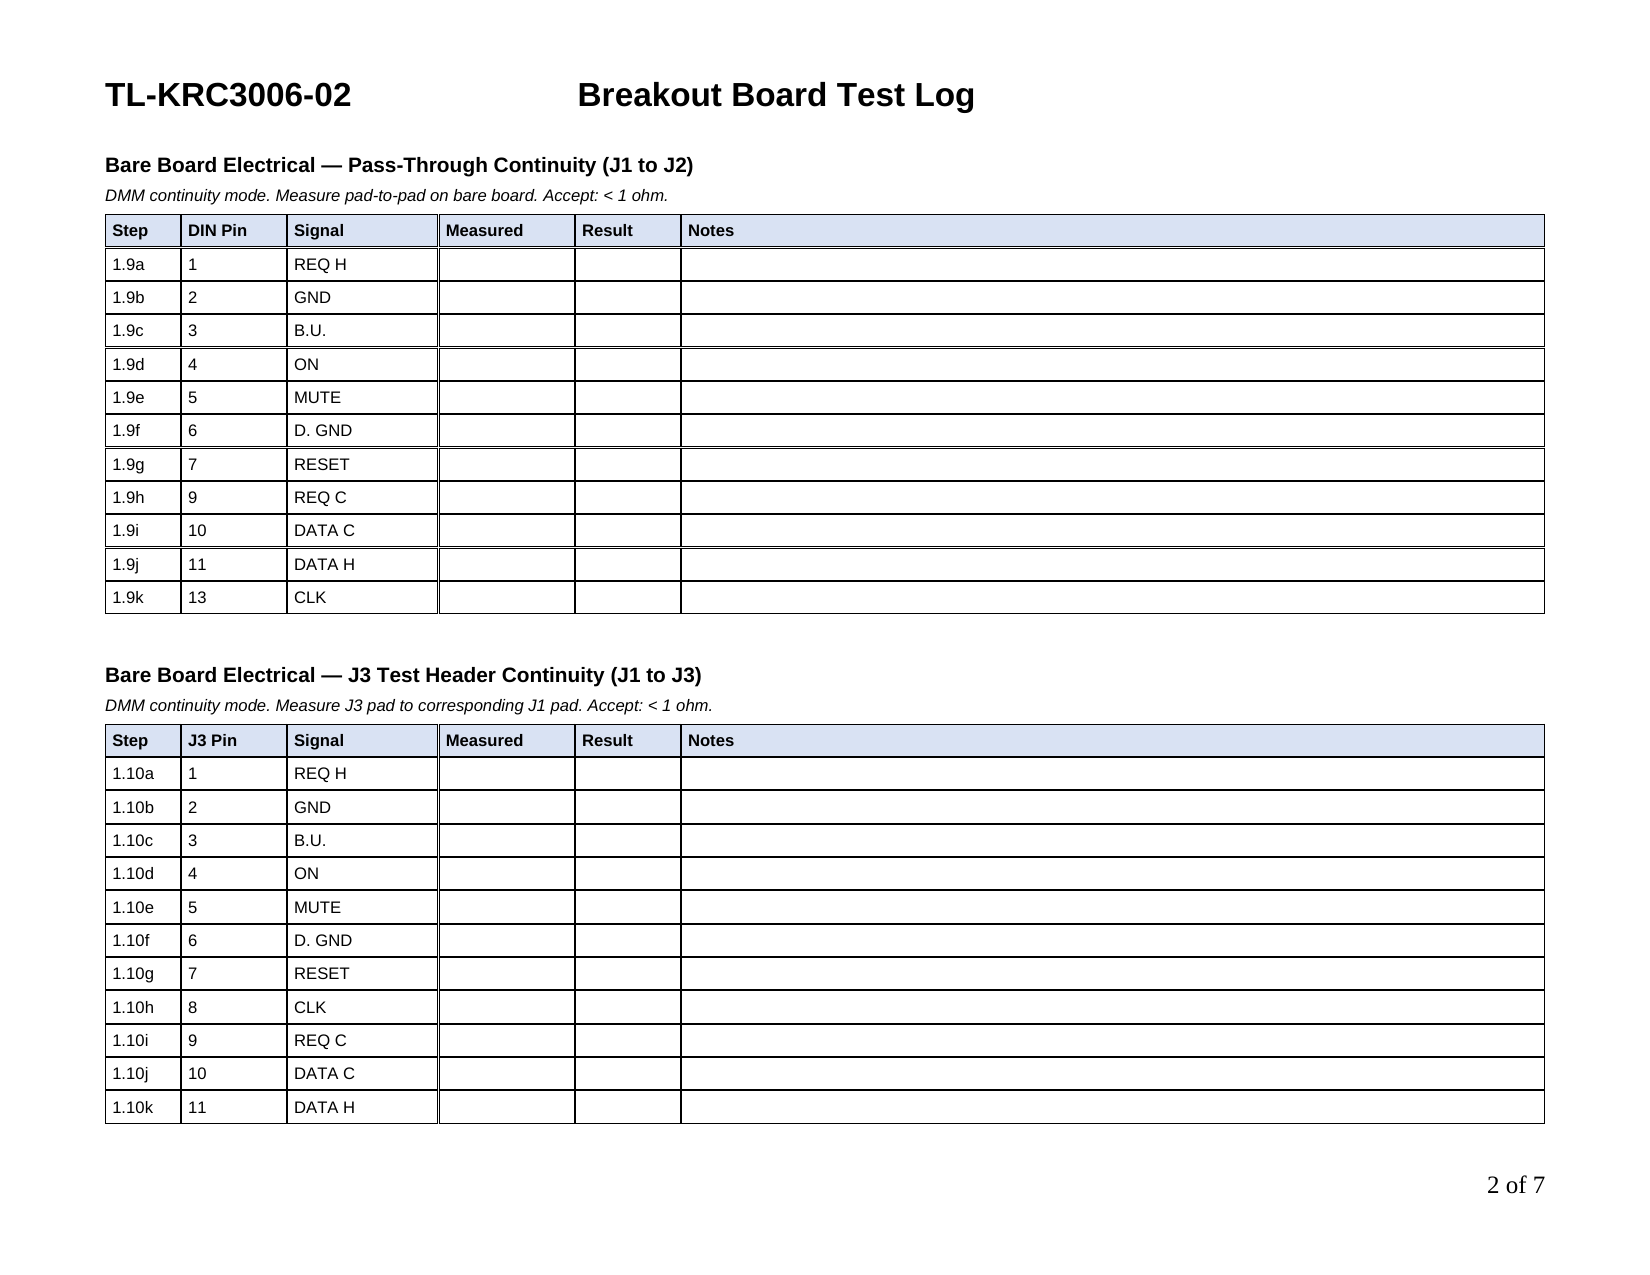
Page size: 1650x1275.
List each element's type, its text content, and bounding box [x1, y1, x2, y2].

table_cell CLK [288, 582, 437, 613]
table_cell [440, 1025, 574, 1056]
table_cell 1.10e [106, 891, 180, 923]
table_cell [682, 991, 1544, 1023]
table_cell [440, 349, 574, 380]
table_cell 6 [182, 925, 286, 956]
text Bare Board Electrical — J3 Test Header Continuity (J1 to J3) [105, 663, 1545, 687]
table_cell REQ H [288, 249, 437, 280]
table_header Notes [682, 215, 1544, 246]
table_cell 4 [182, 858, 286, 889]
table_cell [576, 1058, 680, 1089]
table_cell 1.10h [106, 991, 180, 1023]
table_cell REQ H [288, 758, 437, 789]
table_header Step [106, 725, 180, 756]
table_cell 1.9j [106, 549, 180, 580]
table_cell [682, 791, 1544, 823]
table_cell 8 [182, 991, 286, 1023]
table_cell [682, 1025, 1544, 1056]
table_cell [682, 249, 1544, 280]
table_cell [682, 349, 1544, 380]
table_cell 1.9i [106, 515, 180, 546]
table_cell 1 [182, 758, 286, 789]
table_cell [682, 1058, 1544, 1089]
table_cell B.U. [288, 315, 437, 346]
table_cell [682, 958, 1544, 989]
table_cell CLK [288, 991, 437, 1023]
table_cell [576, 758, 680, 789]
table_cell DATA C [288, 515, 437, 546]
table_cell [682, 515, 1544, 546]
table_cell [440, 958, 574, 989]
table_header Result [576, 215, 680, 246]
table_cell [440, 282, 574, 313]
table_cell [576, 791, 680, 823]
table_cell [440, 991, 574, 1023]
table_cell [682, 858, 1544, 889]
table_cell [682, 382, 1544, 413]
table_header Signal [288, 725, 437, 756]
table_cell [682, 415, 1544, 446]
table_cell [576, 825, 680, 856]
table_cell 4 [182, 349, 286, 380]
table_cell 1.10a [106, 758, 180, 789]
table_cell RESET [288, 449, 437, 480]
table_cell [682, 315, 1544, 346]
table_cell 1.10b [106, 791, 180, 823]
table_cell 7 [182, 449, 286, 480]
table_header Notes [682, 725, 1544, 756]
table_cell 1.9k [106, 582, 180, 613]
table_cell [682, 1091, 1544, 1123]
table_cell 1.9c [106, 315, 180, 346]
table_cell B.U. [288, 825, 437, 856]
table_cell [576, 449, 680, 480]
table_header J3 Pin [182, 725, 286, 756]
table_cell REQ C [288, 1025, 437, 1056]
table_cell [682, 482, 1544, 513]
table_cell 6 [182, 415, 286, 446]
table_cell 11 [182, 549, 286, 580]
table_cell 9 [182, 482, 286, 513]
table_cell [682, 925, 1544, 956]
table_cell 13 [182, 582, 286, 613]
table_cell 10 [182, 515, 286, 546]
table_header Signal [288, 215, 437, 246]
table_cell 7 [182, 958, 286, 989]
table_cell [682, 582, 1544, 613]
table_cell [440, 1091, 574, 1123]
table_cell REQ C [288, 482, 437, 513]
table_cell [576, 991, 680, 1023]
table_header Measured [440, 215, 574, 246]
table_cell [440, 549, 574, 580]
table_cell [576, 515, 680, 546]
text Bare Board Electrical — Pass-Through Continuity (J1 to J2) [105, 153, 1545, 177]
table_header DIN Pin [182, 215, 286, 246]
table_cell D. GND [288, 415, 437, 446]
table_cell 5 [182, 382, 286, 413]
table_cell [682, 549, 1544, 580]
table_cell [440, 515, 574, 546]
table_cell MUTE [288, 382, 437, 413]
table_cell [576, 1025, 680, 1056]
table_cell [440, 791, 574, 823]
table_header Measured [440, 725, 574, 756]
table_cell [576, 349, 680, 380]
table_cell [576, 315, 680, 346]
table_cell [682, 825, 1544, 856]
table_cell GND [288, 282, 437, 313]
table_cell 3 [182, 315, 286, 346]
text DMM continuity mode. Measure pad-to-pad on bare board. Accept: < 1 ohm. [105, 186, 1545, 205]
table_cell 3 [182, 825, 286, 856]
table_cell DATA H [288, 549, 437, 580]
table_cell [440, 858, 574, 889]
table_cell 1.9e [106, 382, 180, 413]
table_cell 1.10g [106, 958, 180, 989]
table_cell [682, 449, 1544, 480]
table_cell 1.10k [106, 1091, 180, 1123]
table_cell ON [288, 858, 437, 889]
table_cell [682, 891, 1544, 923]
table_cell [576, 482, 680, 513]
table_cell 1.9f [106, 415, 180, 446]
table_cell 1.9h [106, 482, 180, 513]
table_cell [440, 758, 574, 789]
table_cell [440, 582, 574, 613]
table_cell [576, 249, 680, 280]
table_cell [440, 482, 574, 513]
table_header Step [106, 215, 180, 246]
table_cell [682, 282, 1544, 313]
table_cell 1.10i [106, 1025, 180, 1056]
table_cell ON [288, 349, 437, 380]
table_cell [440, 1058, 574, 1089]
table_cell 1.10d [106, 858, 180, 889]
table_cell [576, 382, 680, 413]
table_cell 11 [182, 1091, 286, 1123]
table_cell [576, 925, 680, 956]
table_cell D. GND [288, 925, 437, 956]
table_cell [440, 891, 574, 923]
table_cell [440, 249, 574, 280]
table_cell [576, 415, 680, 446]
table_cell GND [288, 791, 437, 823]
table_cell [440, 825, 574, 856]
table_cell [440, 415, 574, 446]
table_cell 9 [182, 1025, 286, 1056]
table_cell [576, 549, 680, 580]
table_cell [576, 891, 680, 923]
table_cell 1.9b [106, 282, 180, 313]
table_cell RESET [288, 958, 437, 989]
table_cell DATA H [288, 1091, 437, 1123]
table_header Result [576, 725, 680, 756]
table_cell [682, 758, 1544, 789]
table_cell [576, 1091, 680, 1123]
table_cell 2 [182, 791, 286, 823]
table_cell 5 [182, 891, 286, 923]
table_cell 10 [182, 1058, 286, 1089]
table_cell 1.9g [106, 449, 180, 480]
table_cell MUTE [288, 891, 437, 923]
table_cell 1.10f [106, 925, 180, 956]
table_cell DATA C [288, 1058, 437, 1089]
table_cell 1 [182, 249, 286, 280]
table_cell [576, 858, 680, 889]
table_cell [576, 958, 680, 989]
table_cell [576, 282, 680, 313]
table_cell [440, 315, 574, 346]
text DMM continuity mode. Measure J3 pad to corresponding J1 pad. Accept: < 1 ohm. [105, 696, 1545, 715]
table_cell [440, 925, 574, 956]
table_cell 1.9d [106, 349, 180, 380]
table_cell 2 [182, 282, 286, 313]
table_cell 1.9a [106, 249, 180, 280]
table_cell [440, 382, 574, 413]
table_cell 1.10c [106, 825, 180, 856]
table_cell 1.10j [106, 1058, 180, 1089]
table_cell [440, 449, 574, 480]
table_cell [576, 582, 680, 613]
